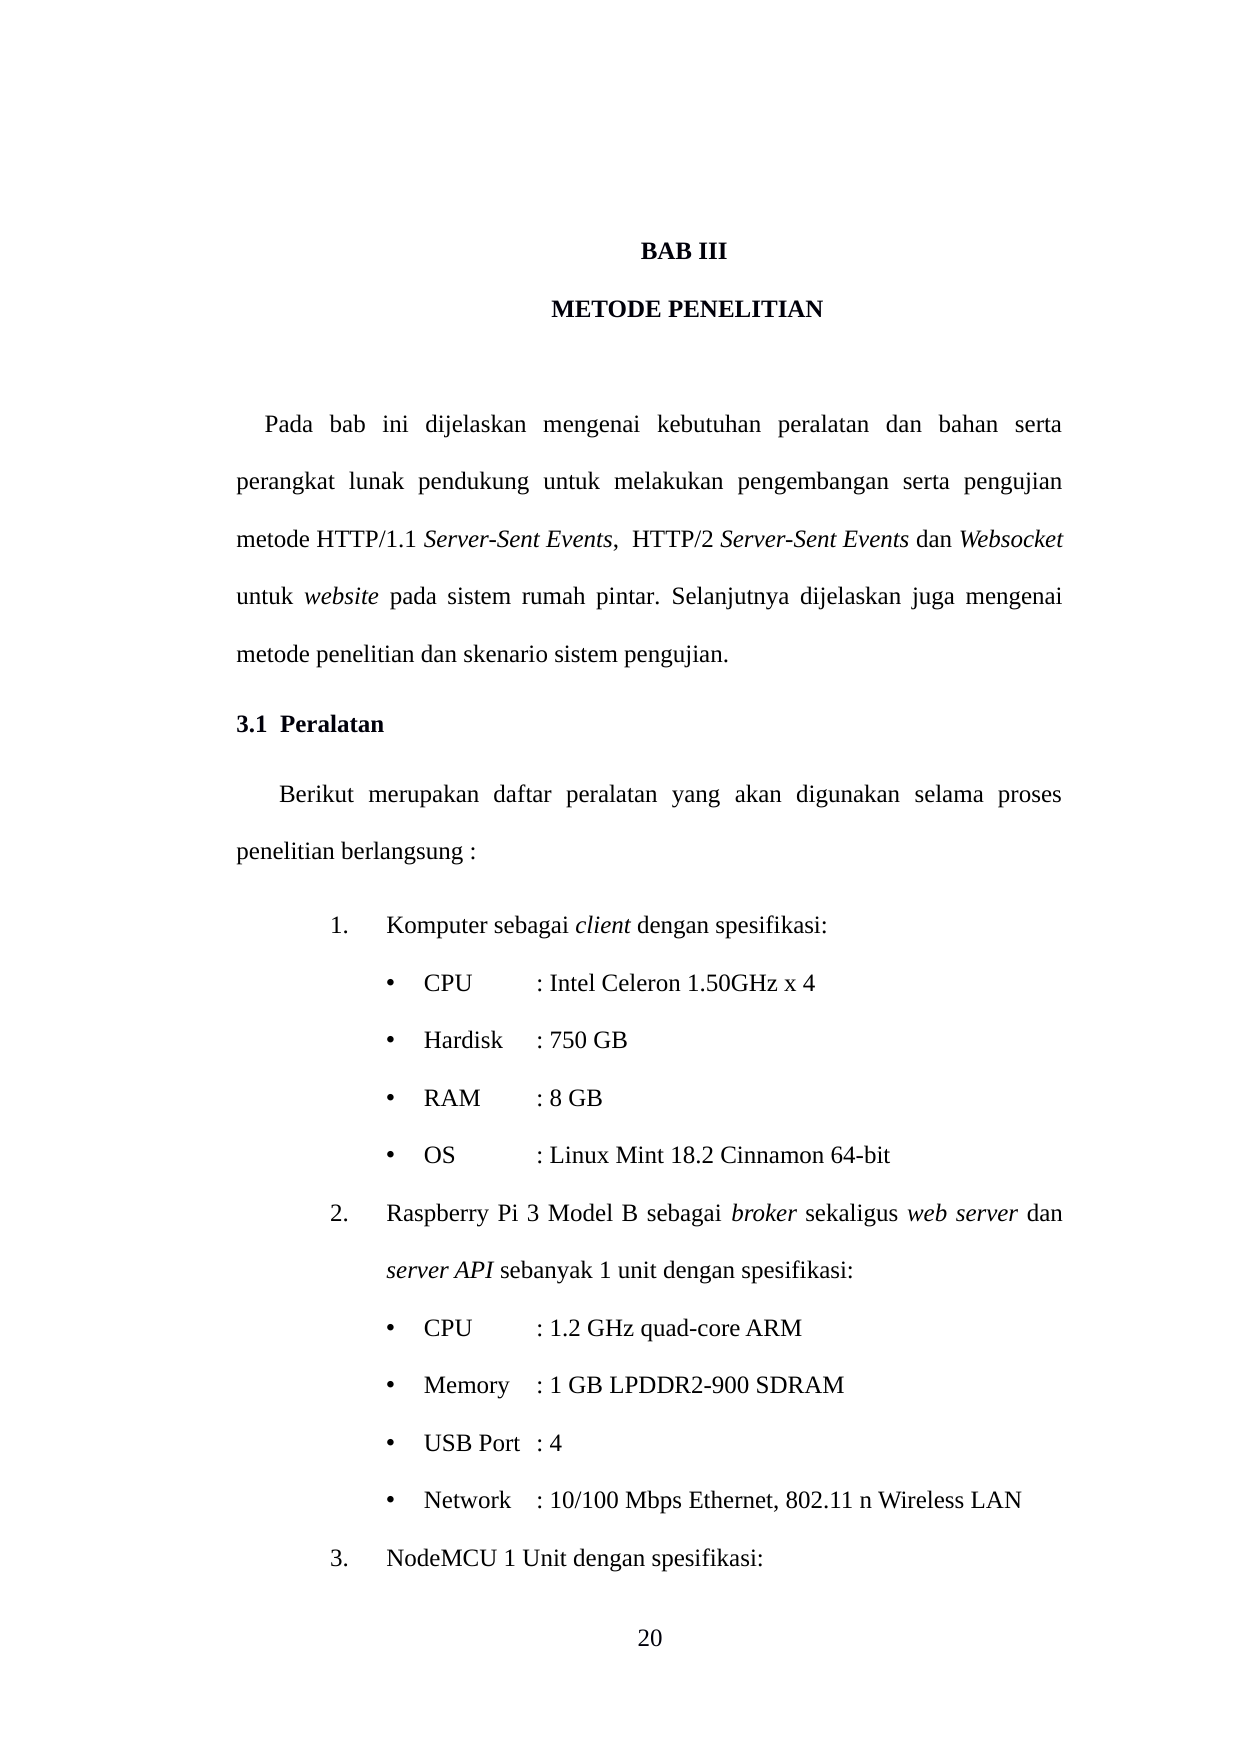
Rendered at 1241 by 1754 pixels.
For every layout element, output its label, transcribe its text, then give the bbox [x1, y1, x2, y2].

subtitle BAB III METODE PENELITIAN [311, 236, 1063, 322]
list Network : 10/100 Mbps Ethernet, 802.11 n Wireless LAN [386, 1485, 1063, 1514]
list CPU : 1.2 GHz quad-core ARM [386, 1313, 1063, 1342]
subtitle 3.1 Peralatan [236, 709, 1063, 737]
list USB Port : 4 [386, 1428, 1063, 1457]
list NodeMCU 1 Unit dengan spesifikasi: [311, 1543, 1063, 1572]
text Pada bab ini dijelaskan mengenai kebutuhan peralatan dan bahan serta perangkat lunak pendukung untuk melakukan pengembangan serta pengujian metode HTTP/1.1 Server-Sent Events, HTTP/2 Server-Sent Events dan Websocket untuk website pada sistem rumah pintar. Selanjutnya dijelaskan juga mengenai metode penelitian dan skenario sistem pengujian. [236, 409, 1063, 667]
list Komputer sebagai client dengan spesifikasi: [311, 910, 1063, 939]
list RAM : 8 GB [386, 1083, 1063, 1112]
list CPU : Intel Celeron 1.50GHz x 4 [386, 968, 1063, 997]
text Berikut merupakan daftar peralatan yang akan digunakan selama proses penelitian berlangsung : [236, 779, 1063, 865]
list Hardisk : 750 GB [386, 1025, 1063, 1054]
list Raspberry Pi 3 Model B sebagai broker sekaligus web server dan server API sebanyak 1 unit dengan spesifikasi: [330, 1198, 1063, 1284]
list Memory : 1 GB LPDDR2-900 SDRAM [386, 1370, 1063, 1399]
list OS : Linux Mint 18.2 Cinnamon 64-bit [386, 1140, 1063, 1169]
